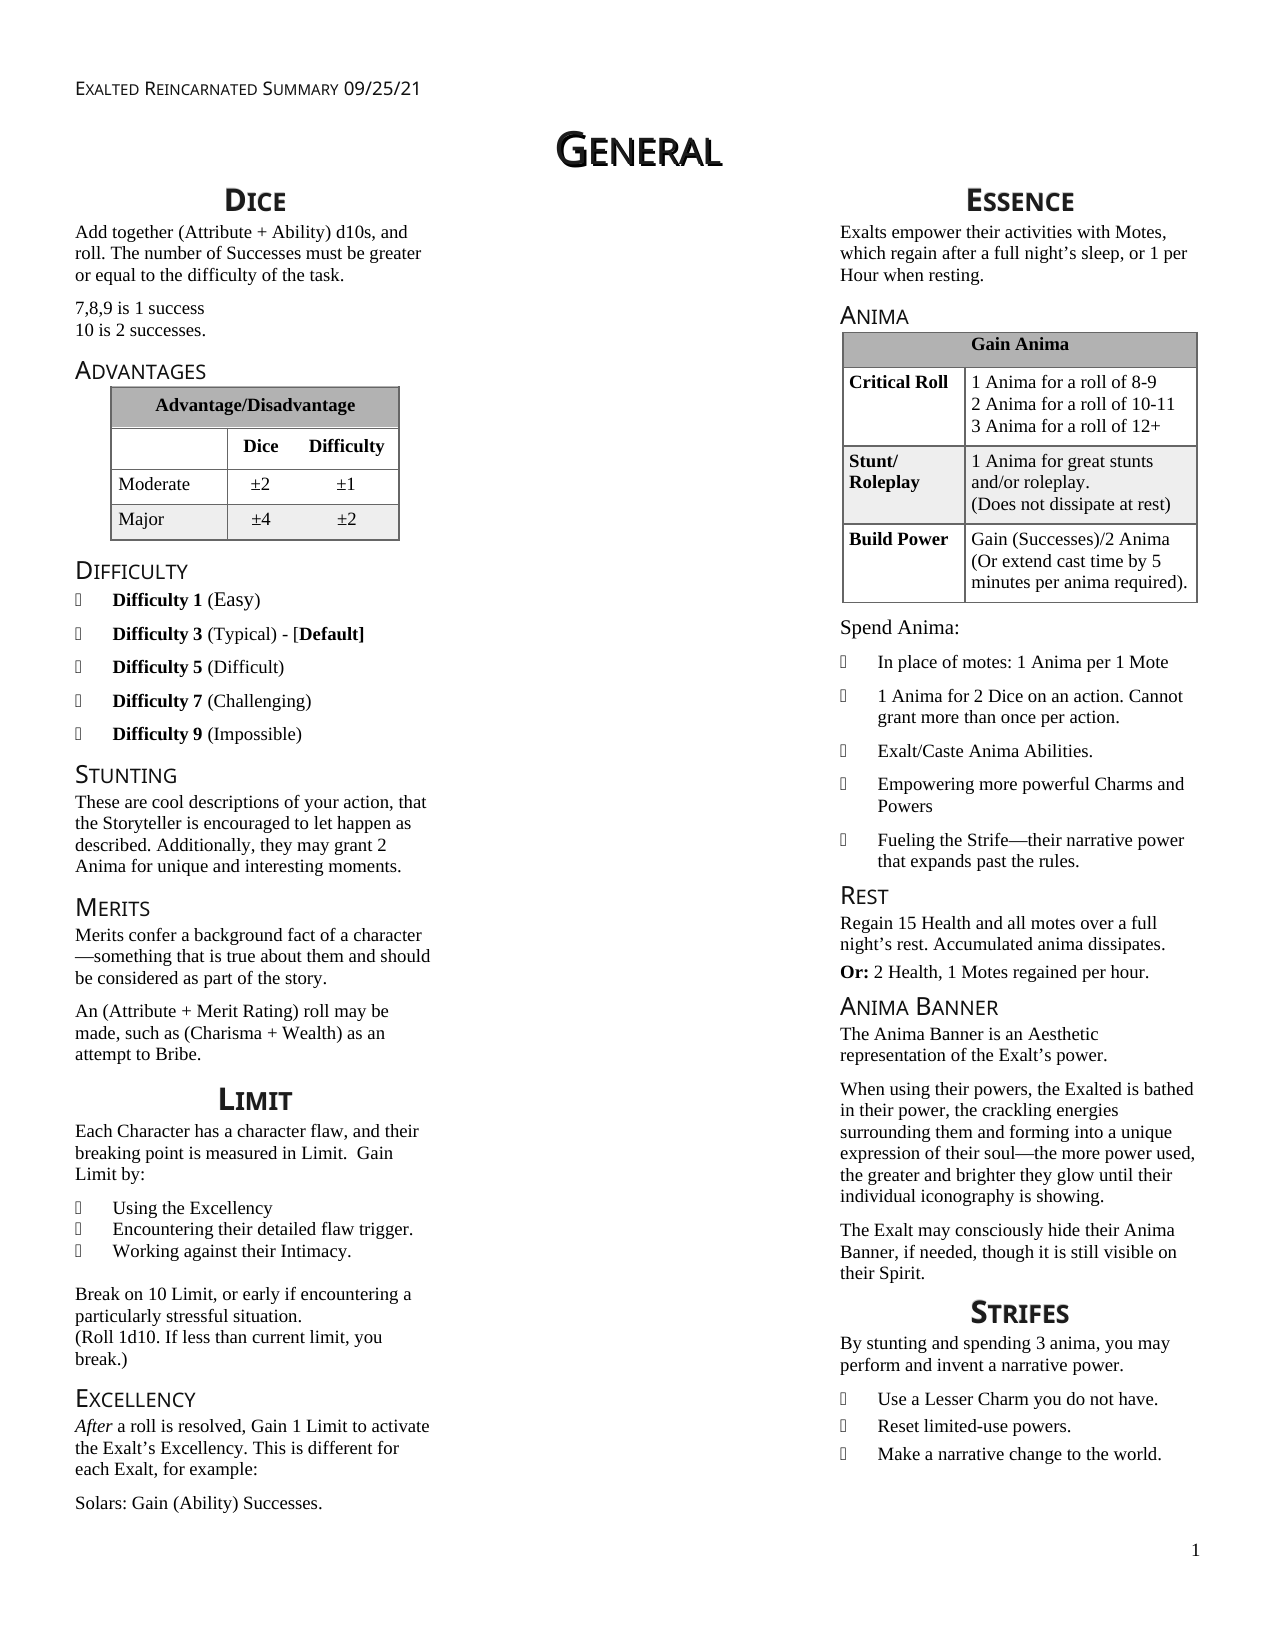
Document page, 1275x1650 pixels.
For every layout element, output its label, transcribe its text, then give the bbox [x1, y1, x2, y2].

list Make a narrative change to the world. [840, 1443, 1200, 1464]
list Encountering their detailed flaw trigger. [75, 1218, 435, 1240]
table_cell ±4 [228, 505, 294, 539]
list Difficulty 1 (Easy) [75, 586, 435, 611]
list Use a Lesser Charm you do not have. [840, 1387, 1200, 1409]
text Each Character has a character flaw, and their breaking point is measured in Limit. Gain Limit by: [75, 1120, 435, 1185]
subtitle Anima [840, 298, 1200, 332]
subtitle Limit [75, 1077, 435, 1120]
table_cell ±2 [228, 470, 294, 504]
table_header Advantage/Disadvantage [112, 388, 398, 427]
text An (Attribute + Merit Rating) roll may be made, such as (Charisma + Wealth) as an attempt to Bribe. [75, 1000, 435, 1065]
text Exalts empower their activities with Motes, which regain after a full night’s sleep, or 1 per Hour when resting. [840, 221, 1200, 285]
list Difficulty 3 (Typical) - [Default] [75, 622, 435, 644]
subtitle Advantages [75, 352, 435, 386]
list In place of motes: 1 Anima per 1 Mote [840, 651, 1200, 673]
list Fueling the Strife—their narrative power that expands past the rules. [840, 828, 1200, 872]
table_cell Moderate [112, 470, 227, 504]
subtitle Merits [75, 889, 435, 923]
list Difficulty 5 (Difficult) [75, 656, 435, 678]
table_cell 1 Anima for a roll of 8-9 2 Anima for a roll of 10-11 3 Anima for a roll of 12+ [966, 368, 1196, 445]
text Break on 10 Limit, or early if encountering a particularly stressful situation. (Roll 1d10. If less than current limit, you break.) [75, 1261, 435, 1369]
text Spend Anima: [840, 615, 1200, 639]
text Solars: Gain (Ability) Successes. [75, 1492, 435, 1513]
table_cell Gain (Successes)/2 Anima (Or extend cast time by 5 minutes per anima required). [966, 525, 1196, 602]
subtitle Dice [75, 178, 435, 221]
subtitle Difficulty [75, 552, 435, 586]
table_cell Build Power [844, 525, 964, 602]
list 1 Anima for 2 Dice on an action. Cannot grant more than once per action. [840, 685, 1200, 728]
list Empowering more powerful Charms and Powers [840, 773, 1200, 816]
table_cell [112, 429, 227, 469]
text These are cool descriptions of your action, that the Storyteller is encouraged to let happen as described. Additionally, they may grant 2 Anima for unique and interesting moments. [75, 791, 435, 877]
list Difficulty 7 (Challenging) [75, 689, 435, 711]
list Working against their Intimacy. [75, 1240, 435, 1261]
table_cell ±1 [294, 470, 398, 504]
text The Anima Banner is an Aesthetic representation of the Exalt’s power. [840, 1022, 1200, 1066]
table_cell Dice [228, 429, 294, 469]
table_cell ±2 [294, 505, 398, 539]
table_header Gain Anima [844, 333, 1196, 367]
subtitle Rest [840, 878, 1200, 912]
list Reset limited-use powers. [840, 1415, 1200, 1437]
text After a roll is resolved, Gain 1 Limit to activate the Exalt’s Excellency. This is different for each Exalt, for example: [75, 1415, 435, 1480]
subtitle Excellency [75, 1381, 435, 1415]
table_cell Critical Roll [844, 368, 964, 445]
list Exalt/Caste Anima Abilities. [840, 740, 1200, 761]
text Or: 2 Health, 1 Motes regained per hour. [840, 961, 1200, 982]
subtitle General [75, 116, 1200, 178]
table_cell Difficulty [294, 429, 398, 469]
subtitle Strifes [840, 1290, 1200, 1332]
table_cell Stunt/Roleplay [844, 447, 964, 523]
list Using the Excellency [75, 1197, 435, 1218]
text When using their powers, the Exalted is bathed in their power, the crackling energies surrounding them and forming into a unique expression of their soul—the more power used, the greater and brighter they glow until their individual iconography is showing. [840, 1078, 1200, 1207]
subtitle Anima Banner [840, 988, 1200, 1022]
text The Exalt may consciously hide their Anima Banner, if needed, though it is still visible on their Spirit. [840, 1219, 1200, 1284]
subtitle Essence [840, 178, 1200, 221]
text Regain 15 Health and all motes over a full night’s rest. Accumulated anima dissipates. [840, 912, 1200, 955]
table_cell Major [112, 505, 227, 539]
subtitle Stunting [75, 757, 435, 791]
text 7,8,9 is 1 success 10 is 2 successes. [75, 297, 435, 340]
text Add together (Attribute + Ability) d10s, and roll. The number of Successes must be greater or equal to the difficulty of the task. [75, 221, 435, 285]
text By stunting and spending 3 anima, you may perform and invent a narrative power. [840, 1332, 1200, 1375]
list Difficulty 9 (Impossible) [75, 723, 435, 745]
text Merits confer a background fact of a character—something that is true about them and should be considered as part of the story. [75, 923, 435, 988]
table_cell 1 Anima for great stunts and/or roleplay. (Does not dissipate at rest) [966, 447, 1196, 523]
